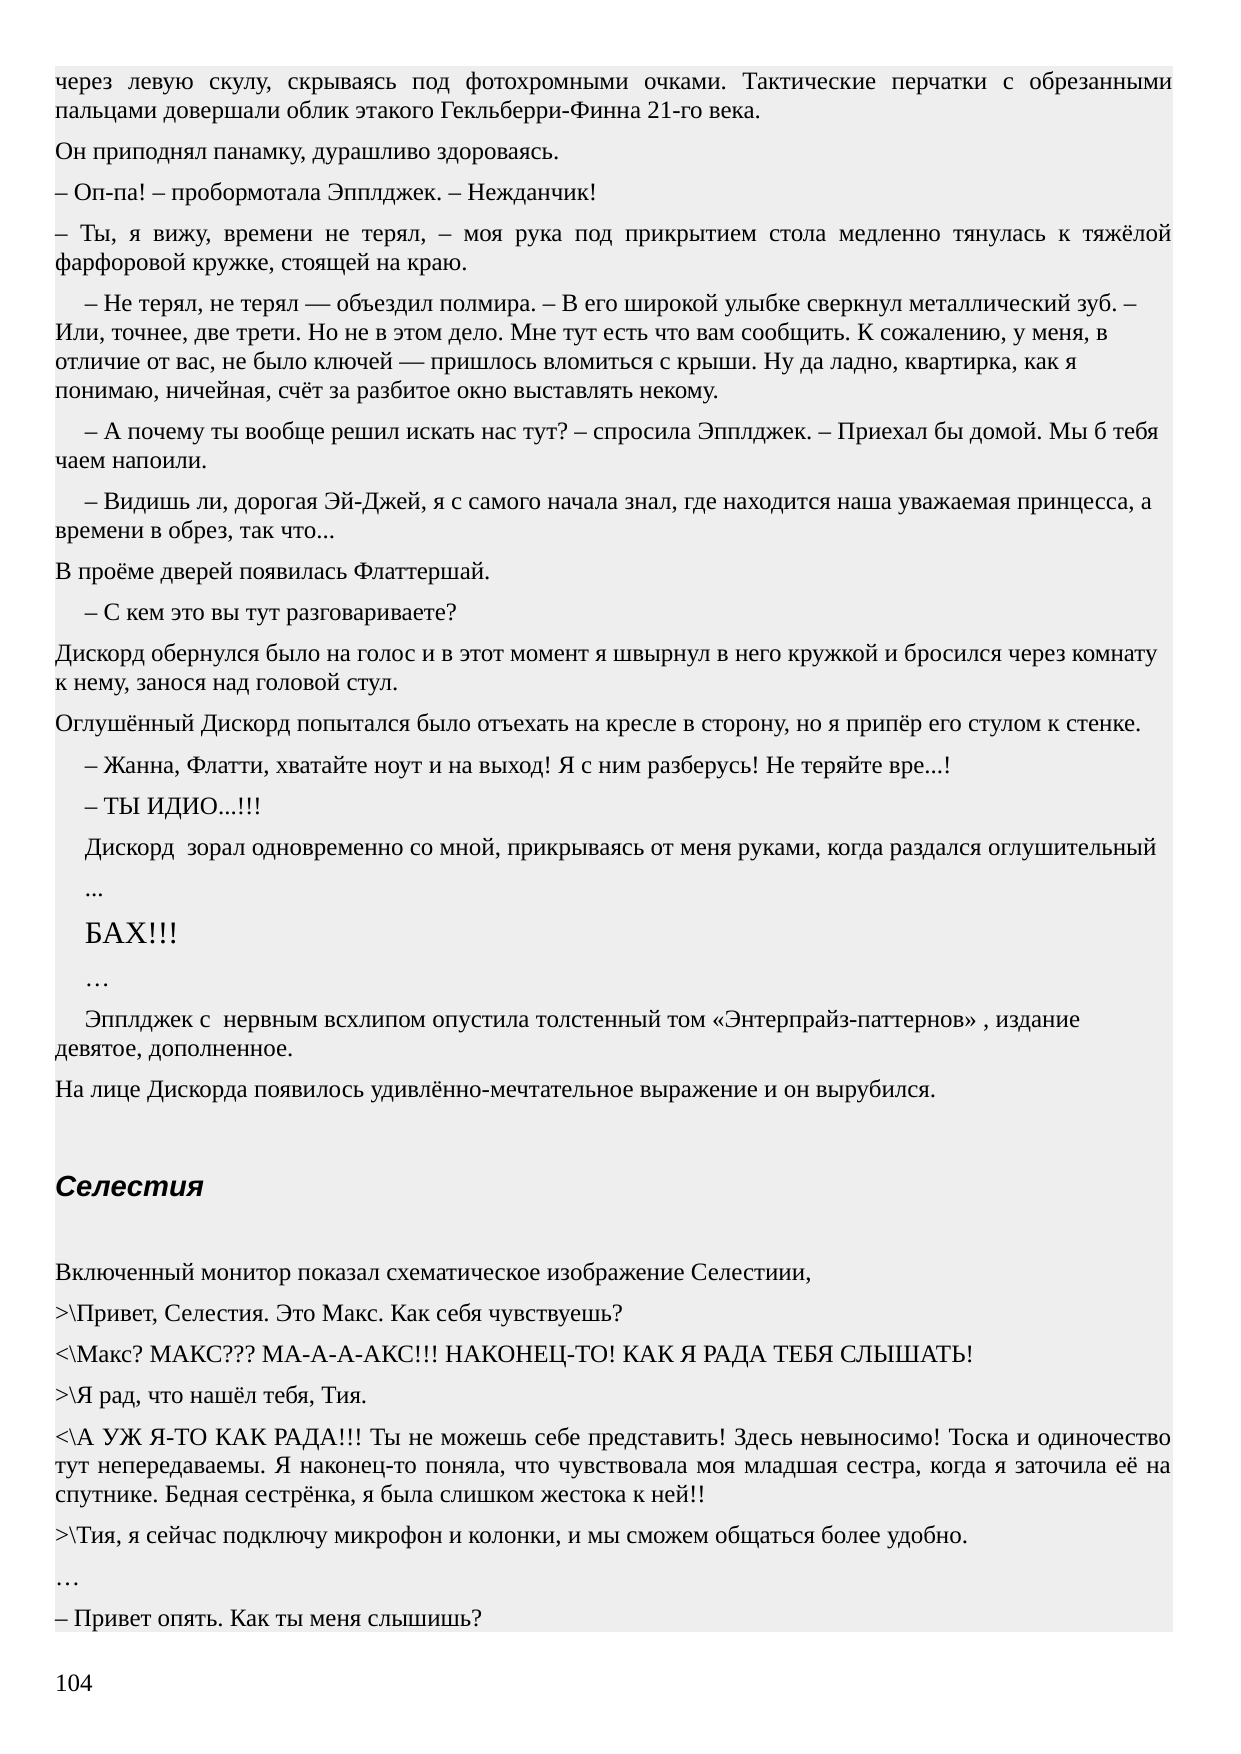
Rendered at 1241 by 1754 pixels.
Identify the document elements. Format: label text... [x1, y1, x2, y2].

text Дискорд зорал одновременно со мной, прикрываясь от меня руками, когда раздался оглушительный [55, 832, 1173, 861]
text <\А УЖ Я-ТО КАК РАДА!!! Ты не можешь себе представить! Здесь невыносимо! Тоска и одиночество тут непередаваемы. Я наконец-то поняла, что чувствовала моя младшая сестра, когда я заточила её на спутнике. Бедная сестрёнка, я была слишком жестока к ней!! [55, 1422, 1173, 1508]
text – Оп-па! – пробормотала Эпплджек. – Нежданчик! [55, 177, 1173, 206]
text … [55, 1562, 1173, 1591]
text – Жанна, Флатти, хватайте ноут и на выход! Я с ним разберусь! Не теряйте вре...! [55, 750, 1173, 778]
text >\Тия, я сейчас подключу микрофон и колонки, и мы сможем общаться более удобно. [55, 1521, 1173, 1549]
list Дискорд обернулся было на голос и в этот момент я швырнул в него кружкой и бросился через комнату к нему, занося над головой стул. [55, 638, 1173, 696]
text … [55, 963, 1173, 992]
text На лице Дискорда появилось удивлённо-мечтательное выражение и он вырубился. [55, 1074, 1173, 1103]
text БАХ!!! [55, 915, 1173, 951]
text >\Я рад, что нашёл тебя, Тия. [55, 1381, 1173, 1409]
text >\Привет, Селестия. Это Макс. Как себя чувствуешь? [55, 1298, 1173, 1327]
text – ТЫ ИДИО...!!! [55, 791, 1173, 820]
text – С кем это вы тут разговариваете? [55, 597, 1173, 626]
text Оглушённый Дискорд попытался было отъехать на кресле в сторону, но я припёр его стулом к стенке. [55, 708, 1173, 737]
text ... [55, 873, 1173, 902]
text – Не терял, не терял — объездил полмира. – В его широкой улыбке сверкнул металлический зуб. – Или, точнее, две трети. Но не в этом дело. Мне тут есть что вам сообщить. К сожалению, у меня, в отличие от вас, не было ключей — пришлось вломиться с крыши. Ну да ладно, квартирка, как я понимаю, ничейная, счёт за разбитое окно выставлять некому. [55, 288, 1173, 403]
subtitle Селестия [55, 1169, 1173, 1203]
text Включенный монитор показал схематическое изображение Селестиии, [55, 1257, 1173, 1286]
text – Привет опять. Как ты меня слышишь? [55, 1603, 1173, 1632]
text Он приподнял панамку, дурашливо здороваясь. [55, 136, 1173, 165]
text <\Макс? МАКС??? МА-А-А-АКС!!! НАКОНЕЦ-ТО! КАК Я РАДА ТЕБЯ СЛЫШАТЬ! [55, 1339, 1173, 1368]
text В проёме дверей появилась Флаттершай. [55, 556, 1173, 585]
text – Ты, я вижу, времени не терял, – моя рука под прикрытием стола медленно тянулась к тяжёлой фарфоровой кружке, стоящей на краю. [55, 218, 1173, 276]
text – А почему ты вообще решил искать нас тут? – спросила Эпплджек. – Приехал бы домой. Мы б тебя чаем напоили. [55, 416, 1173, 473]
text – Видишь ли, дорогая Эй-Джей, я с самого начала знал, где находится наша уважаемая принцесса, а времени в обрез, так что... [55, 486, 1173, 543]
text Эпплджек с нервным всхлипом опустила толстенный том «Энтерпрайз-паттернов» , издание девятое, дополненное. [55, 1004, 1173, 1062]
text через левую скулу, скрываясь под фотохромными очками. Тактические перчатки с обрезанными пальцами довершали облик этакого Гекльберри-Финна 21-го века. [55, 66, 1173, 123]
